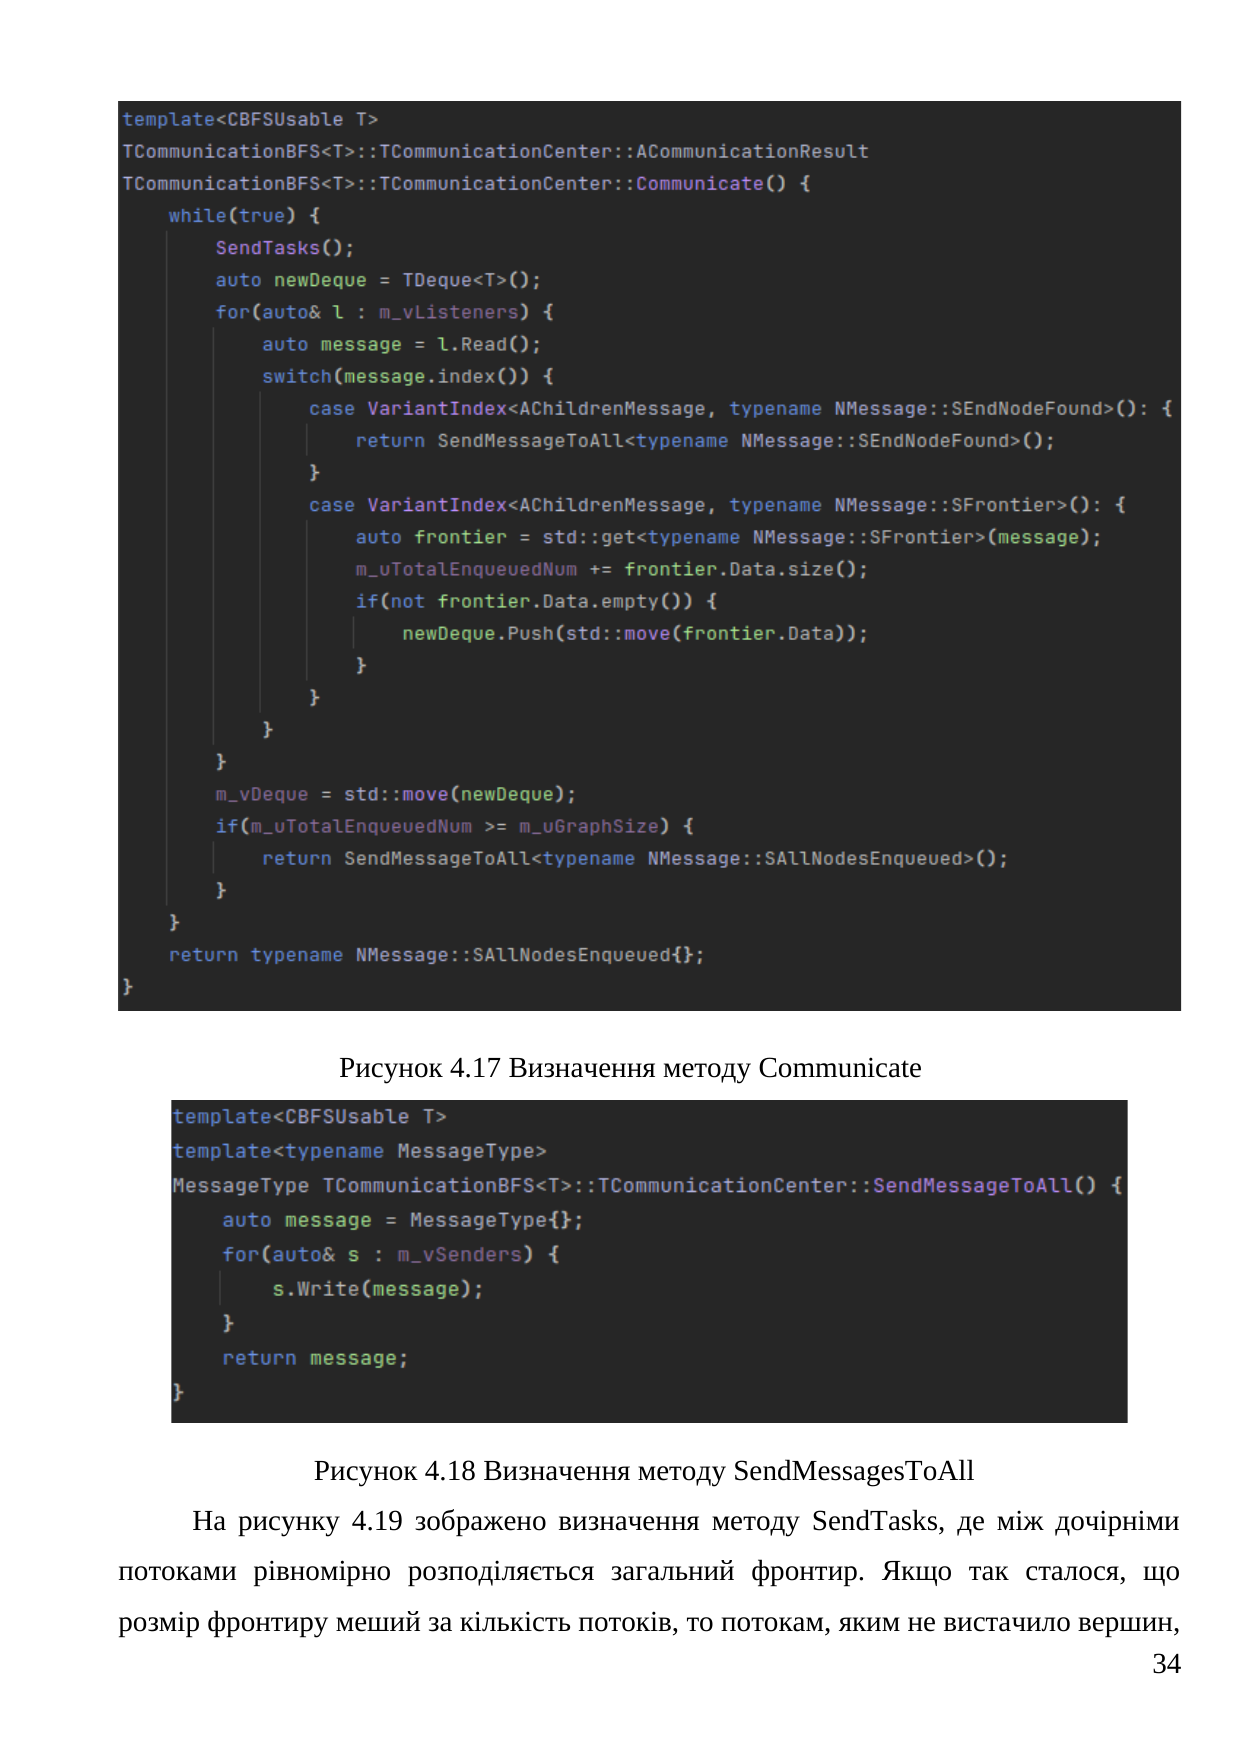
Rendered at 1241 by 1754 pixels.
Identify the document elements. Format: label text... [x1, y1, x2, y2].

picture [118, 101, 1182, 1011]
list Визначення методу Communicate [118, 1011, 1181, 1084]
text На рисунку 4.19 зображено визначення методу SendTasks, де між дочірніми потоками рівномірно розподіляється загальний фронтир. Якщо так сталося, що розмір фронтиру меший за кількість потоків, то потокам, яким не вистачило вершин, [118, 1503, 1181, 1637]
picture [171, 1100, 1128, 1423]
list Визначення методу SendMessagesToAll [118, 1423, 1181, 1486]
list [118, 94, 1181, 101]
